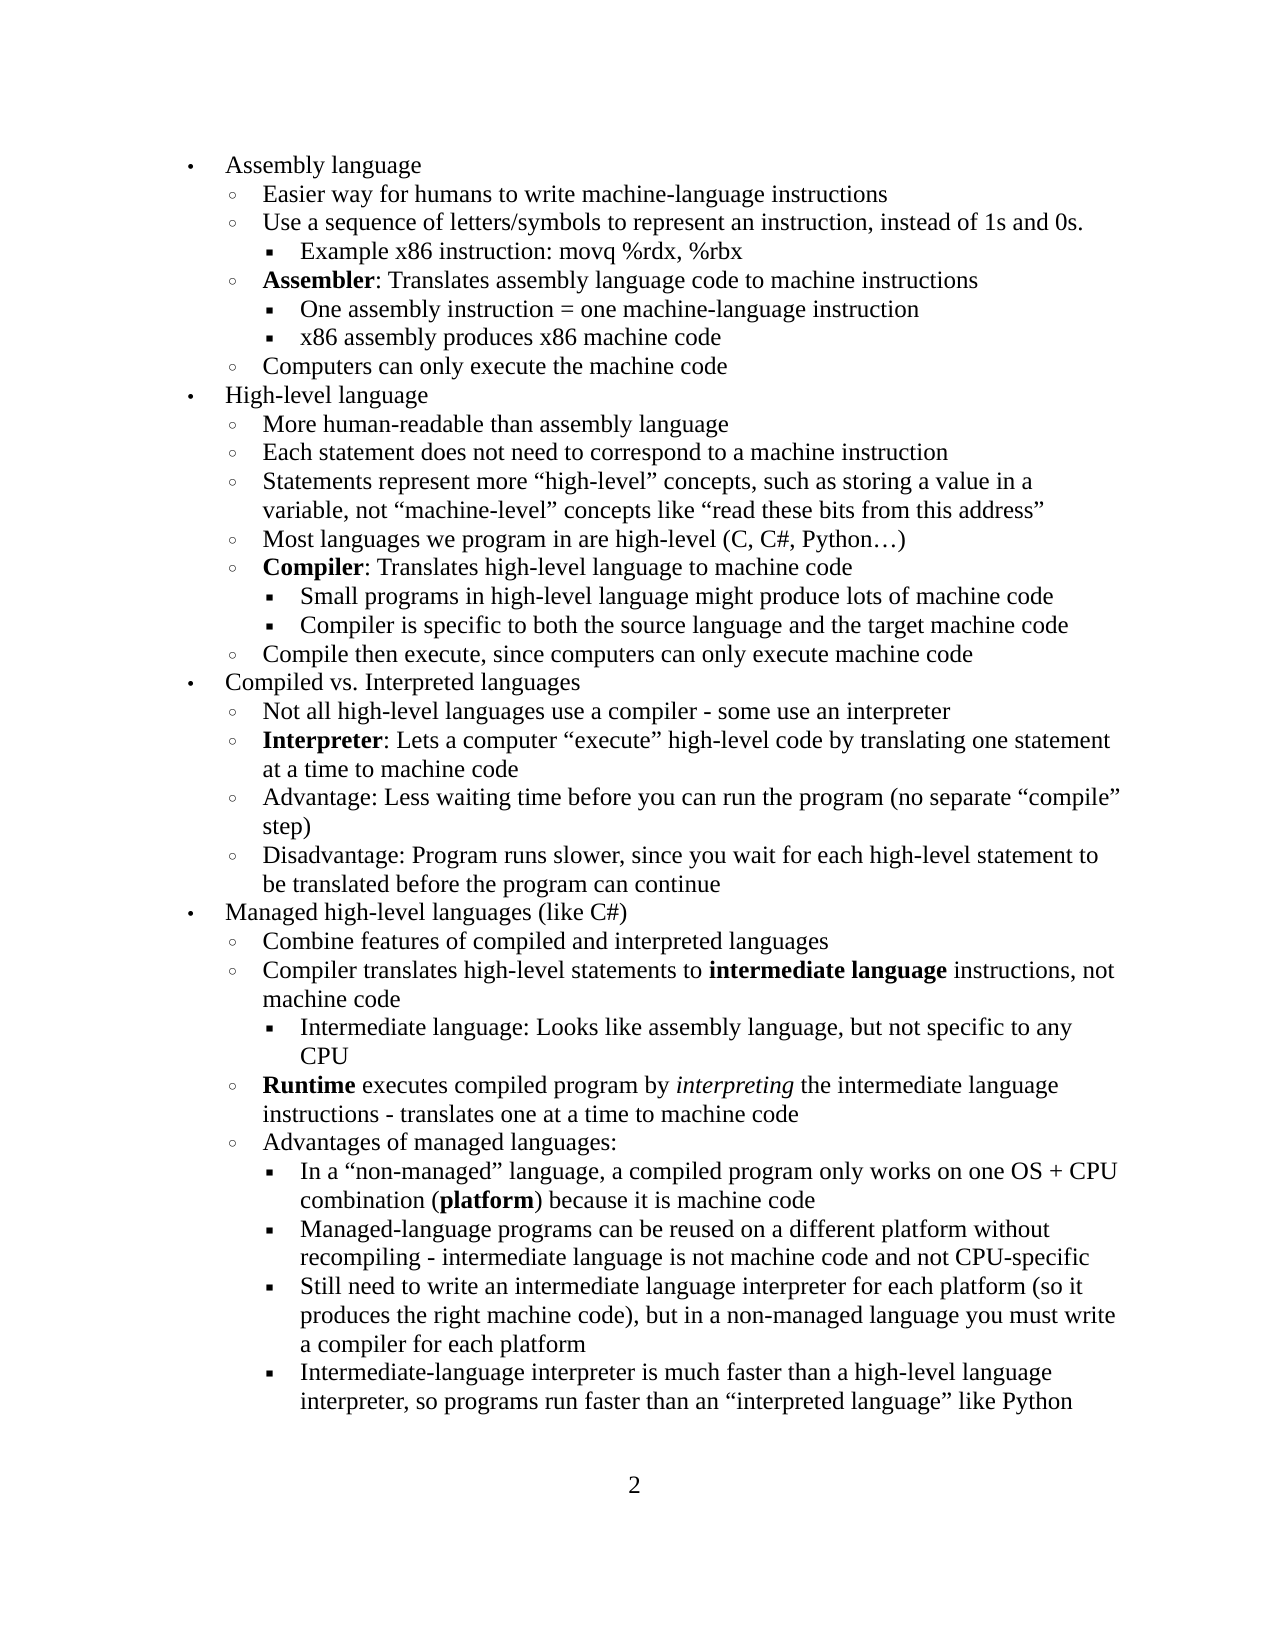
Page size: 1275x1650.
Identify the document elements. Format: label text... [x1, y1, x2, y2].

list Compiled vs. Interpreted languages [187, 667, 1125, 696]
list Compiler is specific to both the source language and the target machine code [262, 610, 1125, 639]
list Interpreter: Lets a computer “execute” high-level code by translating one statement at a time to machine code [225, 725, 1125, 782]
list Example x86 instruction: movq %rdx, %rbx [262, 236, 1125, 265]
list Managed-language programs can be reused on a different platform without recompiling - intermediate language is not machine code and not CPU-specific [262, 1214, 1125, 1271]
list More human-readable than assembly language [225, 409, 1125, 437]
list Most languages we program in are high-level (C, C#, Python…) [225, 524, 1125, 552]
list Advantages of managed languages: [225, 1127, 1125, 1156]
list Disadvantage: Program runs slower, since you wait for each high-level statement to be translated before the program can continue [225, 840, 1125, 897]
list One assembly instruction = one machine-language instruction [262, 294, 1125, 322]
list x86 assembly produces x86 machine code [262, 322, 1125, 351]
list Intermediate language: Looks like assembly language, but not specific to any CPU [262, 1012, 1125, 1070]
list Use a sequence of letters/symbols to represent an instruction, instead of 1s and 0s. [225, 207, 1125, 236]
list Not all high-level languages use a compiler - some use an interpreter [225, 696, 1125, 725]
list High-level language [187, 380, 1125, 409]
list Runtime executes compiled program by interpreting the intermediate language instructions - translates one at a time to machine code [225, 1070, 1125, 1127]
list Combine features of compiled and interpreted languages [225, 926, 1125, 955]
list Assembly language [187, 150, 1125, 179]
list Statements represent more “high-level” concepts, such as storing a value in a variable, not “machine-level” concepts like “read these bits from this address” [225, 466, 1125, 524]
list Intermediate-language interpreter is much faster than a high-level language interpreter, so programs run faster than an “interpreted language” like Python [262, 1357, 1125, 1415]
list Each statement does not need to correspond to a machine instruction [225, 437, 1125, 466]
list Small programs in high-level language might produce lots of machine code [262, 581, 1125, 610]
list Still need to write an intermediate language interpreter for each platform (so it produces the right machine code), but in a non-managed language you must write a compiler for each platform [262, 1271, 1125, 1357]
list Compiler: Translates high-level language to machine code [225, 552, 1125, 581]
list In a “non-managed” language, a compiled program only works on one OS + CPU combination (platform) because it is machine code [262, 1156, 1125, 1214]
list Assembler: Translates assembly language code to machine instructions [225, 265, 1125, 294]
list Compile then execute, since computers can only execute machine code [225, 639, 1125, 667]
list Easier way for humans to write machine-language instructions [225, 179, 1125, 207]
list Compiler translates high-level statements to intermediate language instructions, not machine code [225, 955, 1125, 1012]
list Managed high-level languages (like C#) [187, 897, 1125, 926]
list Computers can only execute the machine code [225, 351, 1125, 380]
list Advantage: Less waiting time before you can run the program (no separate “compile” step) [225, 782, 1125, 840]
